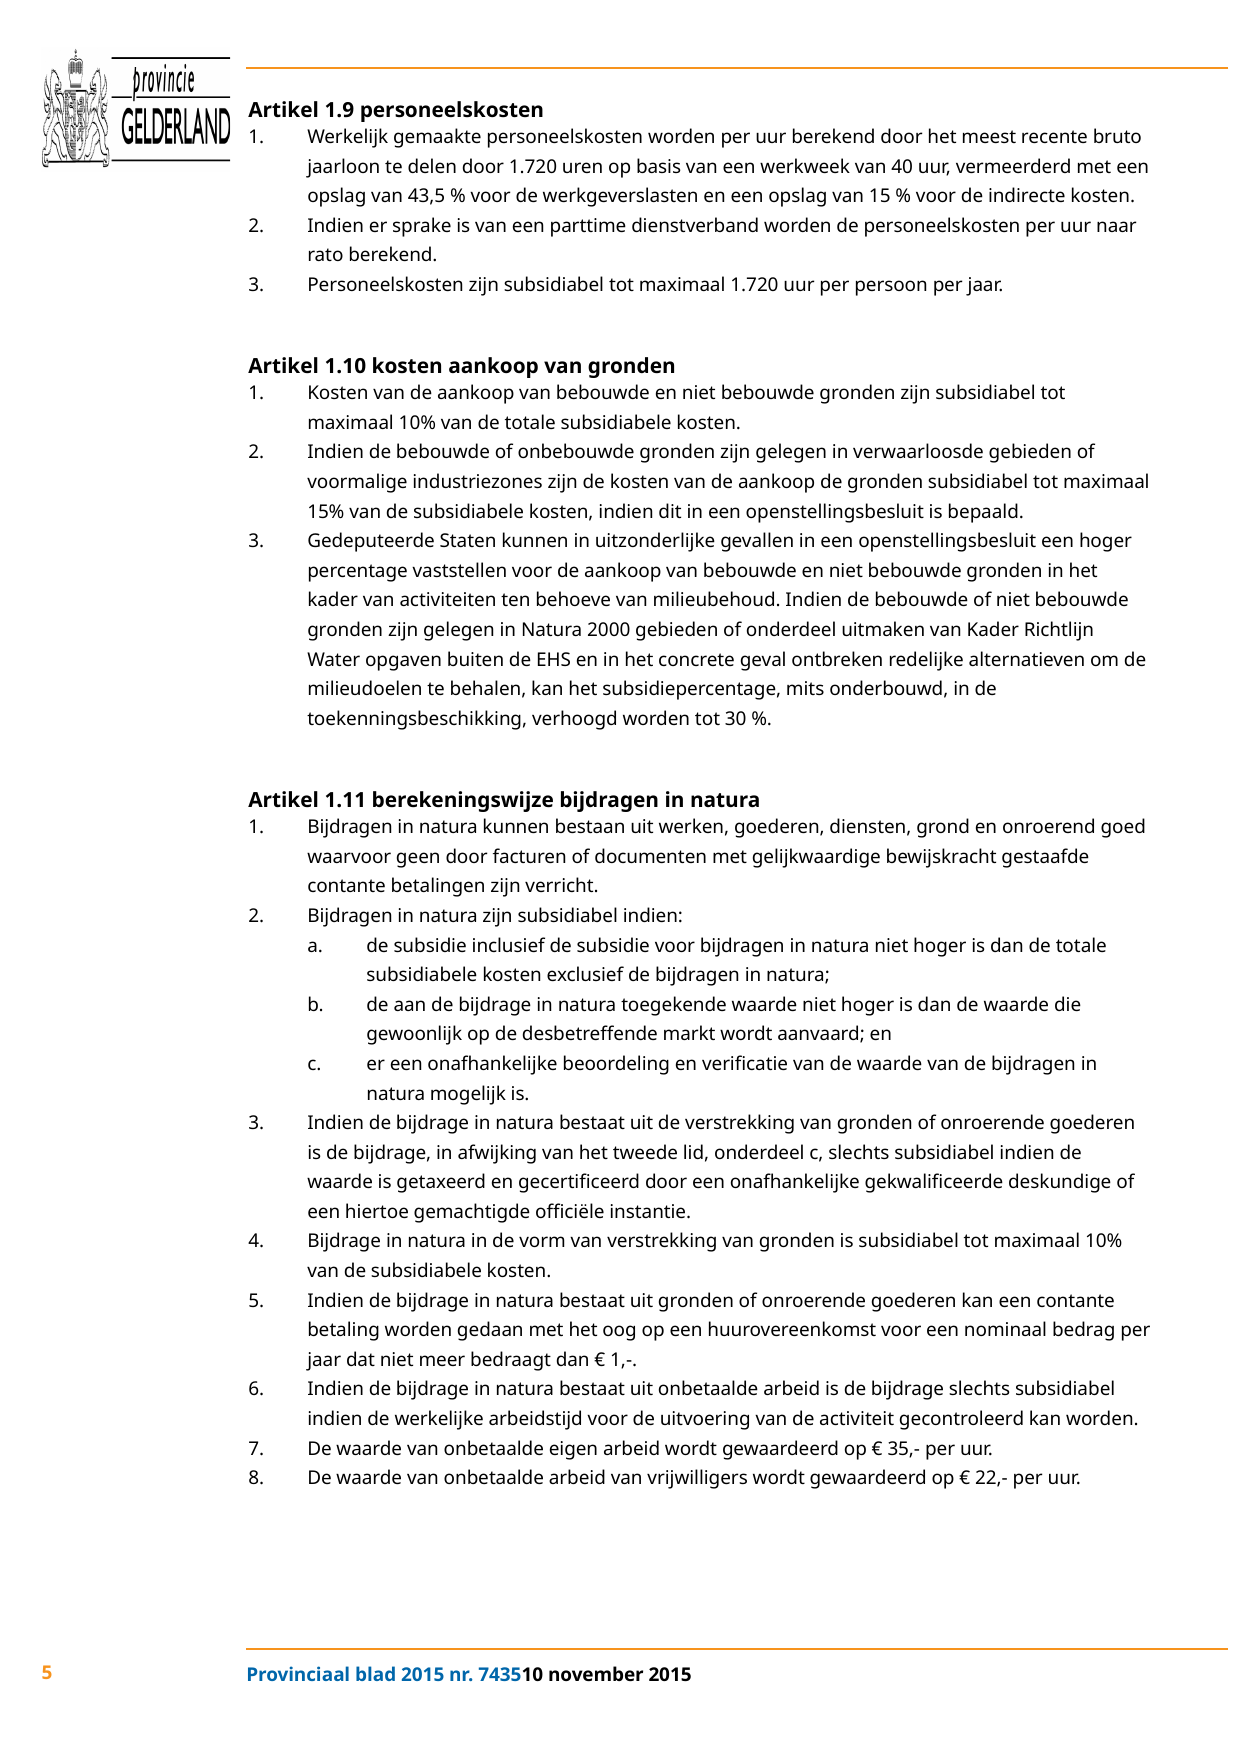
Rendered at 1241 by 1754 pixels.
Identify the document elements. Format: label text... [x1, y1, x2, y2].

picture [41, 47, 231, 172]
list Gedeputeerde Staten kunnen in uitzonderlijke gevallen in een openstellingsbesluit een hoger percentage vaststellen voor de aankoop van bebouwde en niet bebouwde gronden in het kader van activiteiten ten behoeve van milieubehoud. Indien de bebouwde of niet bebouwde gronden zijn gelegen in Natura 2000 gebieden of onderdeel uitmaken van Kader Richtlijn Water opgaven buiten de EHS en in het concrete geval ontbreken redelijke alternatieven om de milieudoelen te behalen, kan het subsidiepercentage, mits onderbouwd, in de toekenningsbeschikking, verhoogd worden tot 30 %. [248, 527, 1152, 731]
list Indien de bijdrage in natura bestaat uit onbetaalde arbeid is de bijdrage slechts subsidiabel indien de werkelijke arbeidstijd voor de uitvoering van de activiteit gecontroleerd kan worden. [248, 1376, 1152, 1431]
list Indien er sprake is van een parttime dienstverband worden de personeelskosten per uur naar rato berekend. [248, 212, 1152, 267]
list De waarde van onbetaalde eigen arbeid wordt gewaardeerd op € 35,- per uur. [248, 1435, 1152, 1460]
list Indien de bijdrage in natura bestaat uit de verstrekking van gronden of onroerende goederen is de bijdrage, in afwijking van het tweede lid, onderdeel c, slechts subsidiabel indien de waarde is getaxeerd en gecertificeerd door een onafhankelijke gekwalificeerde deskundige of een hiertoe gemachtigde officiële instantie. [248, 1109, 1152, 1224]
list Bijdragen in natura zijn subsidiabel indien: [248, 902, 1152, 928]
text Artikel 1.10 kosten aankoop van gronden [248, 351, 1152, 379]
list de subsidie inclusief de subsidie voor bijdragen in natura niet hoger is dan de totale subsidiabele kosten exclusief de bijdragen in natura; [307, 932, 1152, 987]
list De waarde van onbetaalde arbeid van vrijwilligers wordt gewaardeerd op € 22,- per uur. [248, 1464, 1152, 1490]
list de aan de bijdrage in natura toegekende waarde niet hoger is dan de waarde die gewoonlijk op de desbetreffende markt wordt aanvaard; en [307, 991, 1152, 1046]
list Werkelijk gemaakte personeelskosten worden per uur berekend door het meest recente bruto jaarloon te delen door 1.720 uren op basis van een werkweek van 40 uur, vermeerderd met een opslag van 43,5 % voor de werkgeverslasten en een opslag van 15 % voor de indirecte kosten. [248, 123, 1152, 208]
list Bijdragen in natura kunnen bestaan uit werken, goederen, diensten, grond en onroerend goed waarvoor geen door facturen of documenten met gelijkwaardige bewijskracht gestaafde contante betalingen zijn verricht. [248, 813, 1152, 898]
list Kosten van de aankoop van bebouwde en niet bebouwde gronden zijn subsidiabel tot maximaal 10% van de totale subsidiabele kosten. [248, 379, 1152, 435]
text Artikel 1.9 personeelskosten [248, 95, 1152, 123]
list Personeelskosten zijn subsidiabel tot maximaal 1.720 uur per persoon per jaar. [248, 271, 1152, 297]
list Bijdrage in natura in de vorm van verstrekking van gronden is subsidiabel tot maximaal 10% van de subsidiabele kosten. [248, 1228, 1152, 1283]
list er een onafhankelijke beoordeling en verificatie van de waarde van de bijdragen in natura mogelijk is. [307, 1050, 1152, 1105]
text Artikel 1.11 berekeningswijze bijdragen in natura [248, 785, 1152, 813]
list Indien de bijdrage in natura bestaat uit gronden of onroerende goederen kan een contante betaling worden gedaan met het oog op een huurovereenkomst voor een nominaal bedrag per jaar dat niet meer bedraagt dan € 1,-. [248, 1287, 1152, 1372]
list Indien de bebouwde of onbebouwde gronden zijn gelegen in verwaarloosde gebieden of voormalige industriezones zijn de kosten van de aankoop de gronden subsidiabel tot maximaal 15% van de subsidiabele kosten, indien dit in een openstellingsbesluit is bepaald. [248, 439, 1152, 524]
